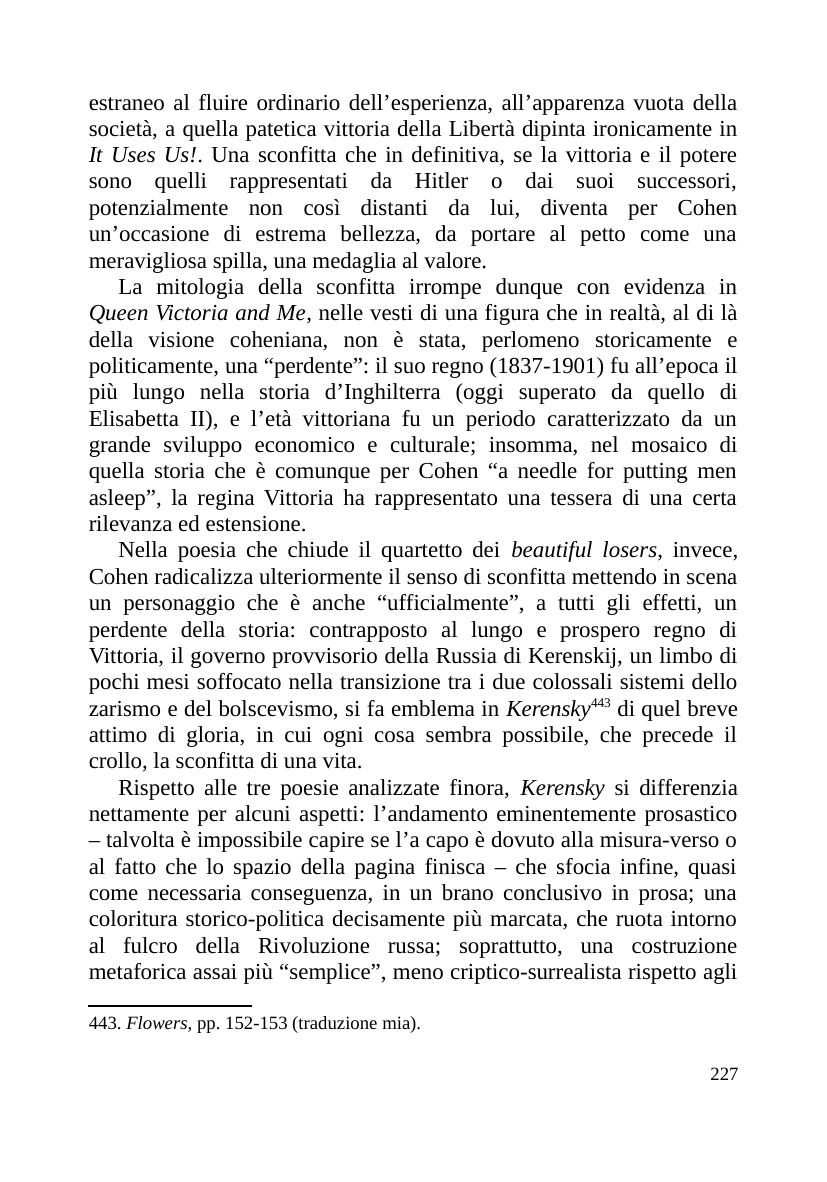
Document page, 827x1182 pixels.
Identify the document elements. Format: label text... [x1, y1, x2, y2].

text Rispetto alle tre poesie analizzate finora, Kerensky si differenzia nettamente per alcuni aspetti: l’andamento eminentemente prosastico – talvolta è impossibile capire se l’a capo è dovuto alla misura-verso o al fatto che lo spazio della pagina finisca – che sfocia infine, quasi come necessaria conseguenza, in un brano conclusivo in prosa; una coloritura storico-politica decisamente più marcata, che ruota intorno al fulcro della Rivoluzione russa; soprattutto, una costruzione metaforica assai più “semplice”, meno criptico-surrealista rispetto agli [88, 774, 738, 984]
text estraneo al fluire ordinario dell’esperienza, all’apparenza vuota della società, a quella patetica vittoria della Libertà dipinta ironicamente in It Uses Us!. Una sconfitta che in definitiva, se la vittoria e il potere sono quelli rappresentati da Hitler o dai suoi successori, potenzialmente non così distanti da lui, diventa per Cohen un’occasione di estrema bellezza, da portare al petto come una meravigliosa spilla, una medaglia al valore. [88, 88, 738, 273]
text Nella poesia che chiude il quartetto dei beautiful losers, invece, Cohen radicalizza ulteriormente il senso di sconfitta mettendo in scena un personaggio che è anche “ufficialmente”, a tutti gli effetti, un perdente della storia: contrapposto al lungo e prospero regno di Vittoria, il governo provvisorio della Russia di Kerenskij, un limbo di pochi mesi soffocato nella transizione tra i due colossali sistemi dello zarismo e del bolscevismo, si fa emblema in Kerensky di quel breve attimo di gloria, in cui ogni cosa sembra possibile, che precede il crollo, la sconfitta di una vita. [88, 537, 738, 774]
text Flowers, pp. 152-153 (traduzione mia). [88, 1012, 738, 1034]
text La mitologia della sconfitta irrompe dunque con evidenza in Queen Victoria and Me, nelle vesti di una figura che in realtà, al di là della visione coheniana, non è stata, perlomeno storicamente e politicamente, una “perdente”: il suo regno (1837-1901) fu all’epoca il più lungo nella storia d’Inghilterra (oggi superato da quello di Elisabetta II), e l’età vittoriana fu un periodo caratterizzato da un grande sviluppo economico e culturale; insomma, nel mosaico di quella storia che è comunque per Cohen “a needle for putting men asleep”, la regina Vittoria ha rappresentato una tessera di una certa rilevanza ed estensione. [88, 273, 738, 537]
